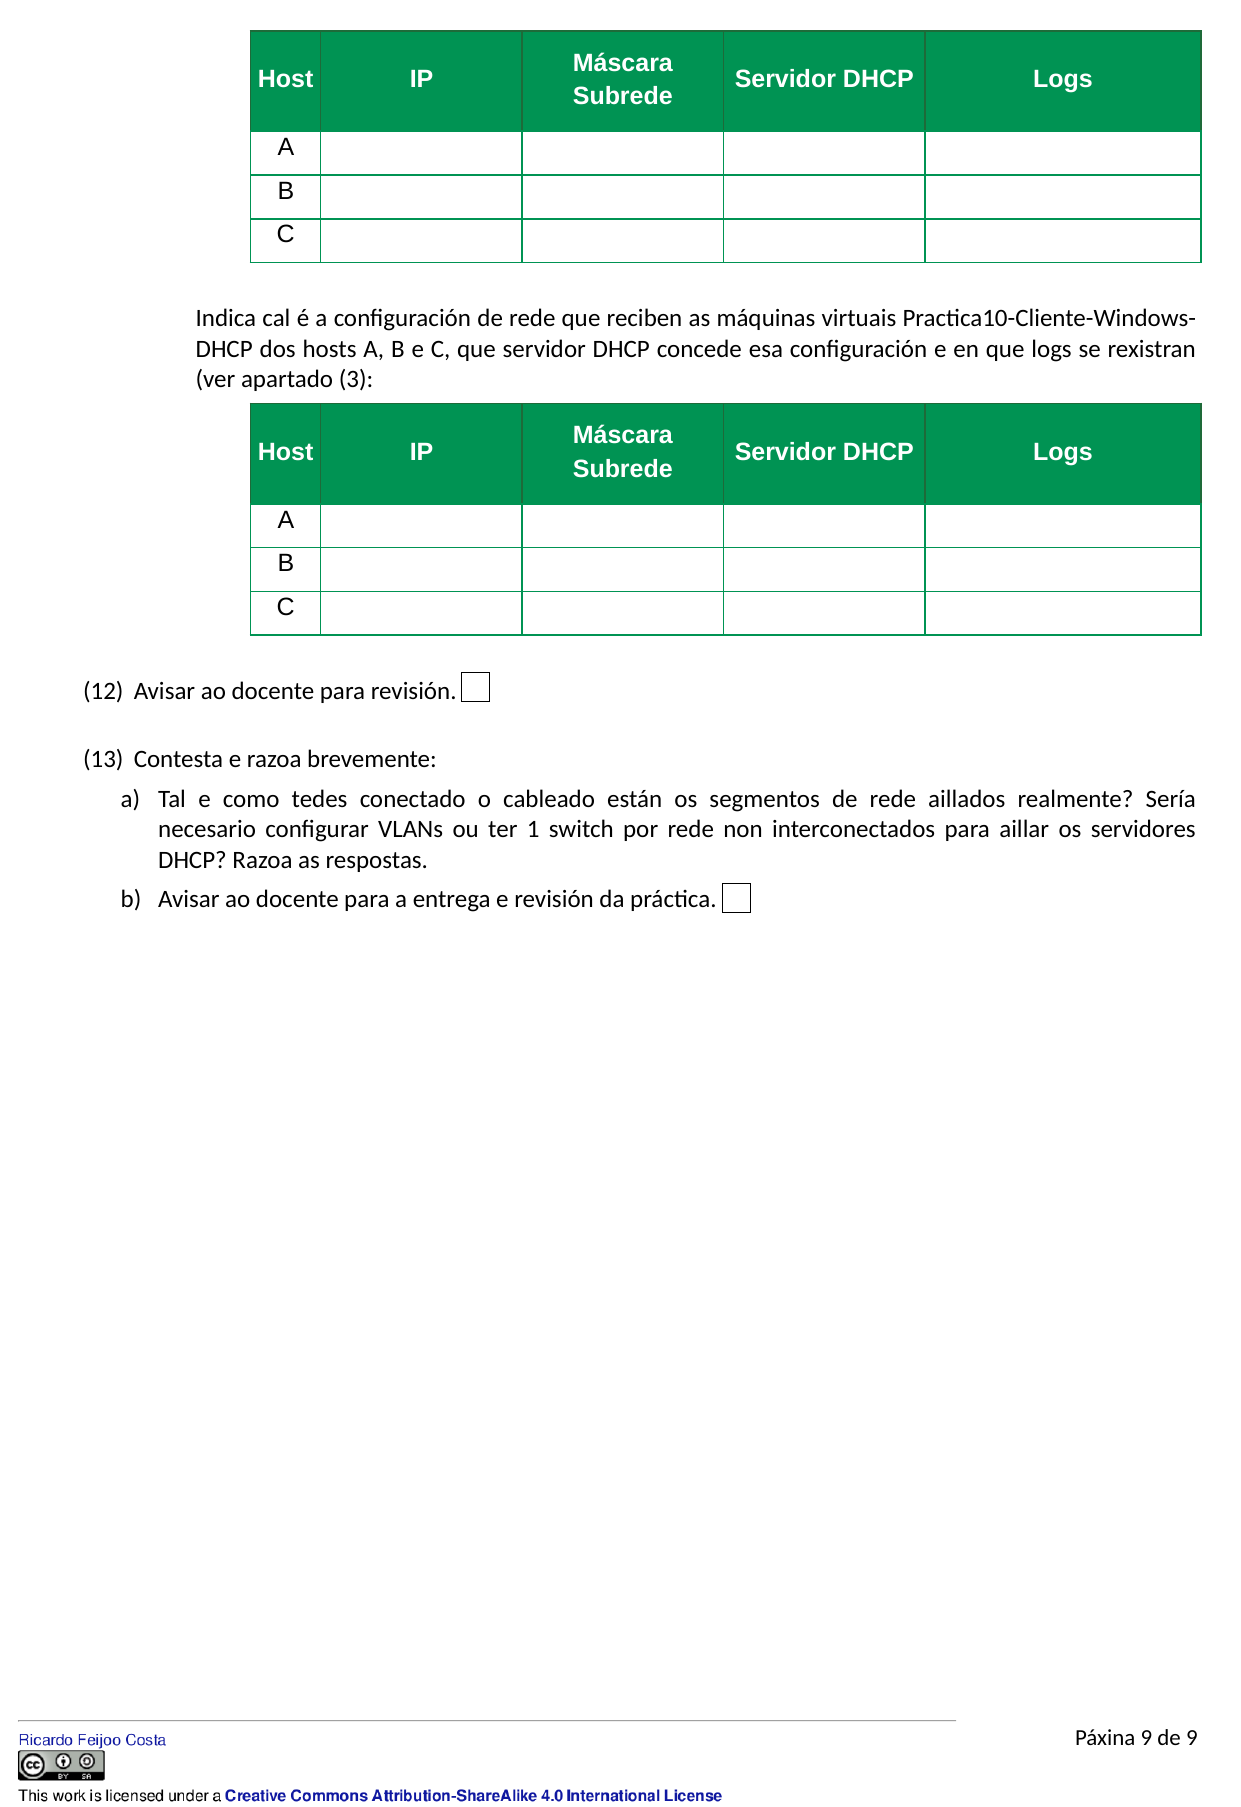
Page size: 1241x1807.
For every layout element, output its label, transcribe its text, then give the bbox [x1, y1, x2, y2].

table_cell [724, 548, 924, 591]
table_cell [724, 132, 924, 174]
table_cell [926, 592, 1200, 634]
table_cell [724, 592, 924, 634]
table_cell [321, 592, 521, 634]
table_cell [321, 176, 521, 218]
table_cell B [251, 176, 320, 218]
table_cell [926, 132, 1200, 174]
list Avisar ao docente para revisión. [83, 675, 1197, 706]
table_header Host [251, 404, 320, 503]
table_header Logs [926, 32, 1200, 130]
table_cell [724, 176, 924, 218]
table_header Máscara Subrede [523, 32, 723, 130]
table_cell [926, 176, 1200, 218]
table_cell [926, 548, 1200, 591]
table_cell [523, 548, 723, 591]
table_cell [523, 592, 723, 634]
table_header IP [321, 32, 521, 130]
table_cell [523, 505, 723, 547]
table_cell [321, 220, 521, 262]
table_cell B [251, 548, 320, 591]
table_cell [926, 505, 1200, 547]
table_cell [321, 548, 521, 591]
table_cell [724, 220, 924, 262]
table_cell [724, 505, 924, 547]
table_header Servidor DHCP [724, 32, 924, 130]
table_cell C [251, 592, 320, 634]
list Tal e como tedes conectado o cableado están os segmentos de rede aillados realmente? Sería necesario configurar VLANs ou ter 1 switch por rede non interconectados para aillar os servidores DHCP? Razoa as respostas. [120, 783, 1197, 874]
table_cell C [251, 220, 320, 262]
table_cell [321, 505, 521, 547]
table_cell [523, 220, 723, 262]
table_header Servidor DHCP [724, 404, 924, 503]
table_header IP [321, 404, 521, 503]
table_cell A [251, 505, 320, 547]
table_header Máscara Subrede [523, 404, 723, 503]
list Avisar ao docente para a entrega e revisión da práctica. [120, 883, 1197, 914]
table_header Host [251, 32, 320, 130]
table_header Logs [926, 404, 1200, 503]
list Indica cal é a configuración de rede que reciben as máquinas virtuais Practica10-Cliente-Windows- DHCP dos hosts A, B e C, que servidor DHCP concede esa configuración e en que logs se rexistran (ver apartado (3): [158, 302, 1197, 394]
table_cell [321, 132, 521, 174]
table_cell [523, 132, 723, 174]
list Contesta e razoa brevemente: [83, 743, 1197, 774]
table_cell [926, 220, 1200, 262]
picture [8, 1715, 957, 1806]
table_cell [523, 176, 723, 218]
table_cell A [251, 132, 320, 174]
